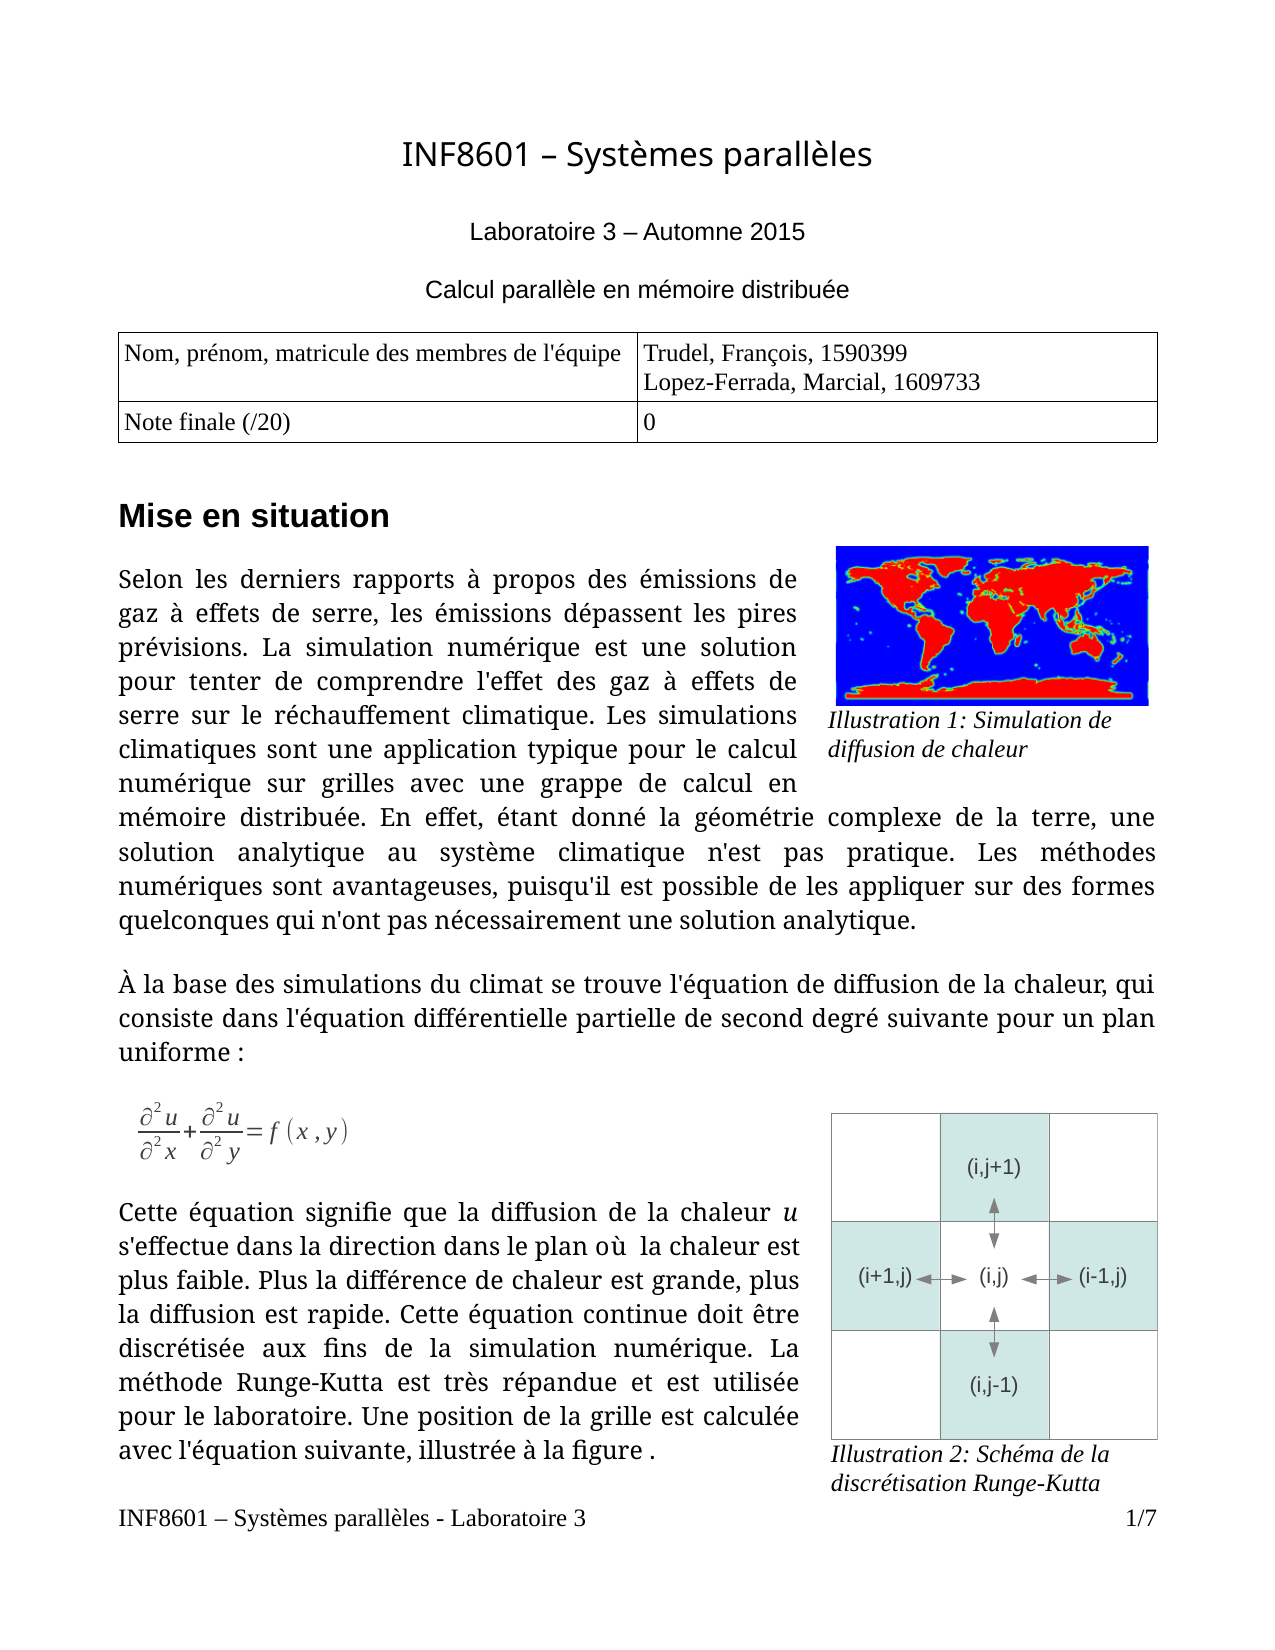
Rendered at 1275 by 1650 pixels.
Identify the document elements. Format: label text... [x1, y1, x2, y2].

text Illustration 2: Schéma de la discrétisation Runge-Kutta [831, 1440, 1157, 1497]
text INF8601 – Systèmes parallèles [118, 131, 1157, 176]
text Illustration 1: Simulation de diffusion de chaleur [828, 706, 1157, 763]
text Laboratoire 3 – Automne 2015 [118, 217, 1157, 246]
text À la base des simulations du climat se trouve l'équation de diffusion de la chaleur, qui consiste dans l'équation différentielle partielle de second degré suivante pour un plan uniforme : [118, 966, 1157, 1068]
picture [835, 546, 1149, 706]
table_cell Note finale (/20) [119, 402, 637, 442]
table_cell 0 [638, 402, 1157, 442]
table_header Nom, prénom, matricule des membres de l'équipe [119, 333, 637, 401]
text Cette équation signifie que la diffusion de la chaleur u s'effectue dans la direction dans le plan où la chaleur est plus faible. Plus la différence de chaleur est grande, plus la diffusion est rapide. Cette équation continue doit être discrétisée aux fins de la simulation numérique. La méthode Runge-Kutta est très répandue et est utilisée pour le laboratoire. Une position de la grille est calculée avec l'équation suivante, illustrée à la figure . [118, 1194, 831, 1467]
subtitle Mise en situation [118, 496, 1157, 534]
text Calcul parallèle en mémoire distribuée [118, 275, 1157, 303]
table_header Trudel, François, 1590399 Lopez-Ferrada, Marcial, 1609733 [638, 333, 1157, 401]
text Selon les derniers rapports à propos des émissions de gaz à effets de serre, les émissions dépassent les pires prévisions. La simulation numérique est une solution pour tenter de comprendre l'effet des gaz à effets de serre sur le réchauffement climatique. Les simulations climatiques sont une application typique pour le calcul numérique sur grilles avec une grappe de calcul en mémoire distribuée. En effet, étant donné la géométrie complexe de la terre, une solution analytique au système climatique n'est pas pratique. Les méthodes numériques sont avantageuses, puisqu'il est possible de les appliquer sur des formes quelconques qui n'ont pas nécessairement une solution analytique. [118, 562, 1157, 936]
